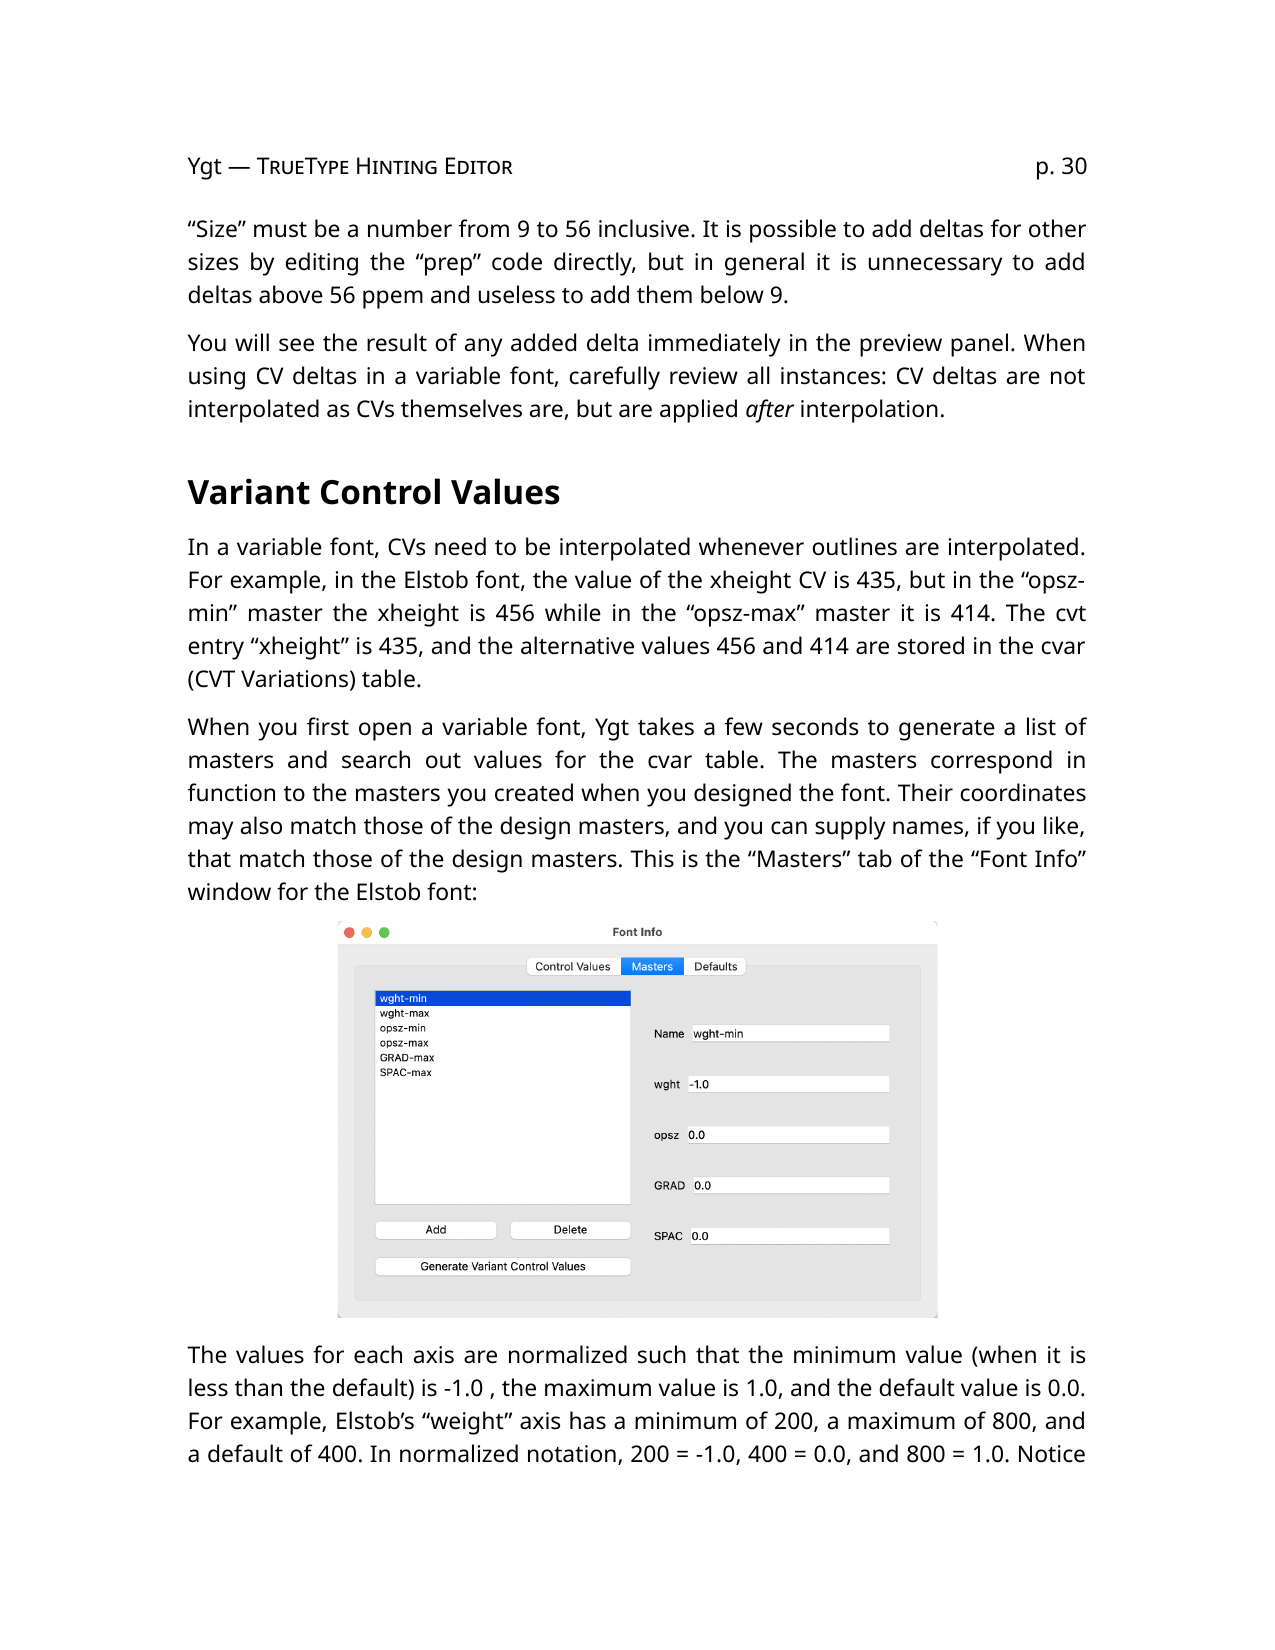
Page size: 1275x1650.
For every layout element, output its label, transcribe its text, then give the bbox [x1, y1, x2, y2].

text In a variable font, CVs need to be interpolated whenever outlines are interpolated. For example, in the Elstob font, the value of the xheight CV is 435, but in the “opsz-min” master the xheight is 456 while in the “opsz-max” master it is 414. The cvt entry “xheight” is 435, and the alternative values 456 and 414 are stored in the cvar (CVT Variations) table. [187, 529, 1087, 694]
subtitle Variant Control Values [187, 468, 1087, 514]
picture [337, 921, 938, 1318]
text You will see the result of any added delta immediately in the preview panel. When using CV deltas in a variable font, carefully review all instances: CV deltas are not interpolated as CVs themselves are, but are applied after interpolation. [187, 325, 1087, 424]
text The values for each axis are normalized such that the minimum value (when it is less than the default) is -1.0 , the maximum value is 1.0, and the default value is 0.0. For example, Elstob’s “weight” axis has a minimum of 200, a maximum of 800, and a default of 400. In normalized notation, 200 = -1.0, 400 = 0.0, and 800 = 1.0. Notice [187, 1337, 1087, 1469]
text When you first open a variable font, Ygt takes a few seconds to generate a list of masters and search out values for the cvar table. The masters correspond in function to the masters you created when you designed the font. Their coordinates may also match those of the design masters, and you can supply names, if you like, that match those of the design masters. This is the “Masters” tab of the “Font Info” window for the Elstob font: [187, 709, 1087, 907]
text “Size” must be a number from 9 to 56 inclusive. It is possible to add deltas for other sizes by editing the “prep” code directly, but in general it is unnecessary to add deltas above 56 ppem and useless to add them below 9. [187, 211, 1087, 310]
